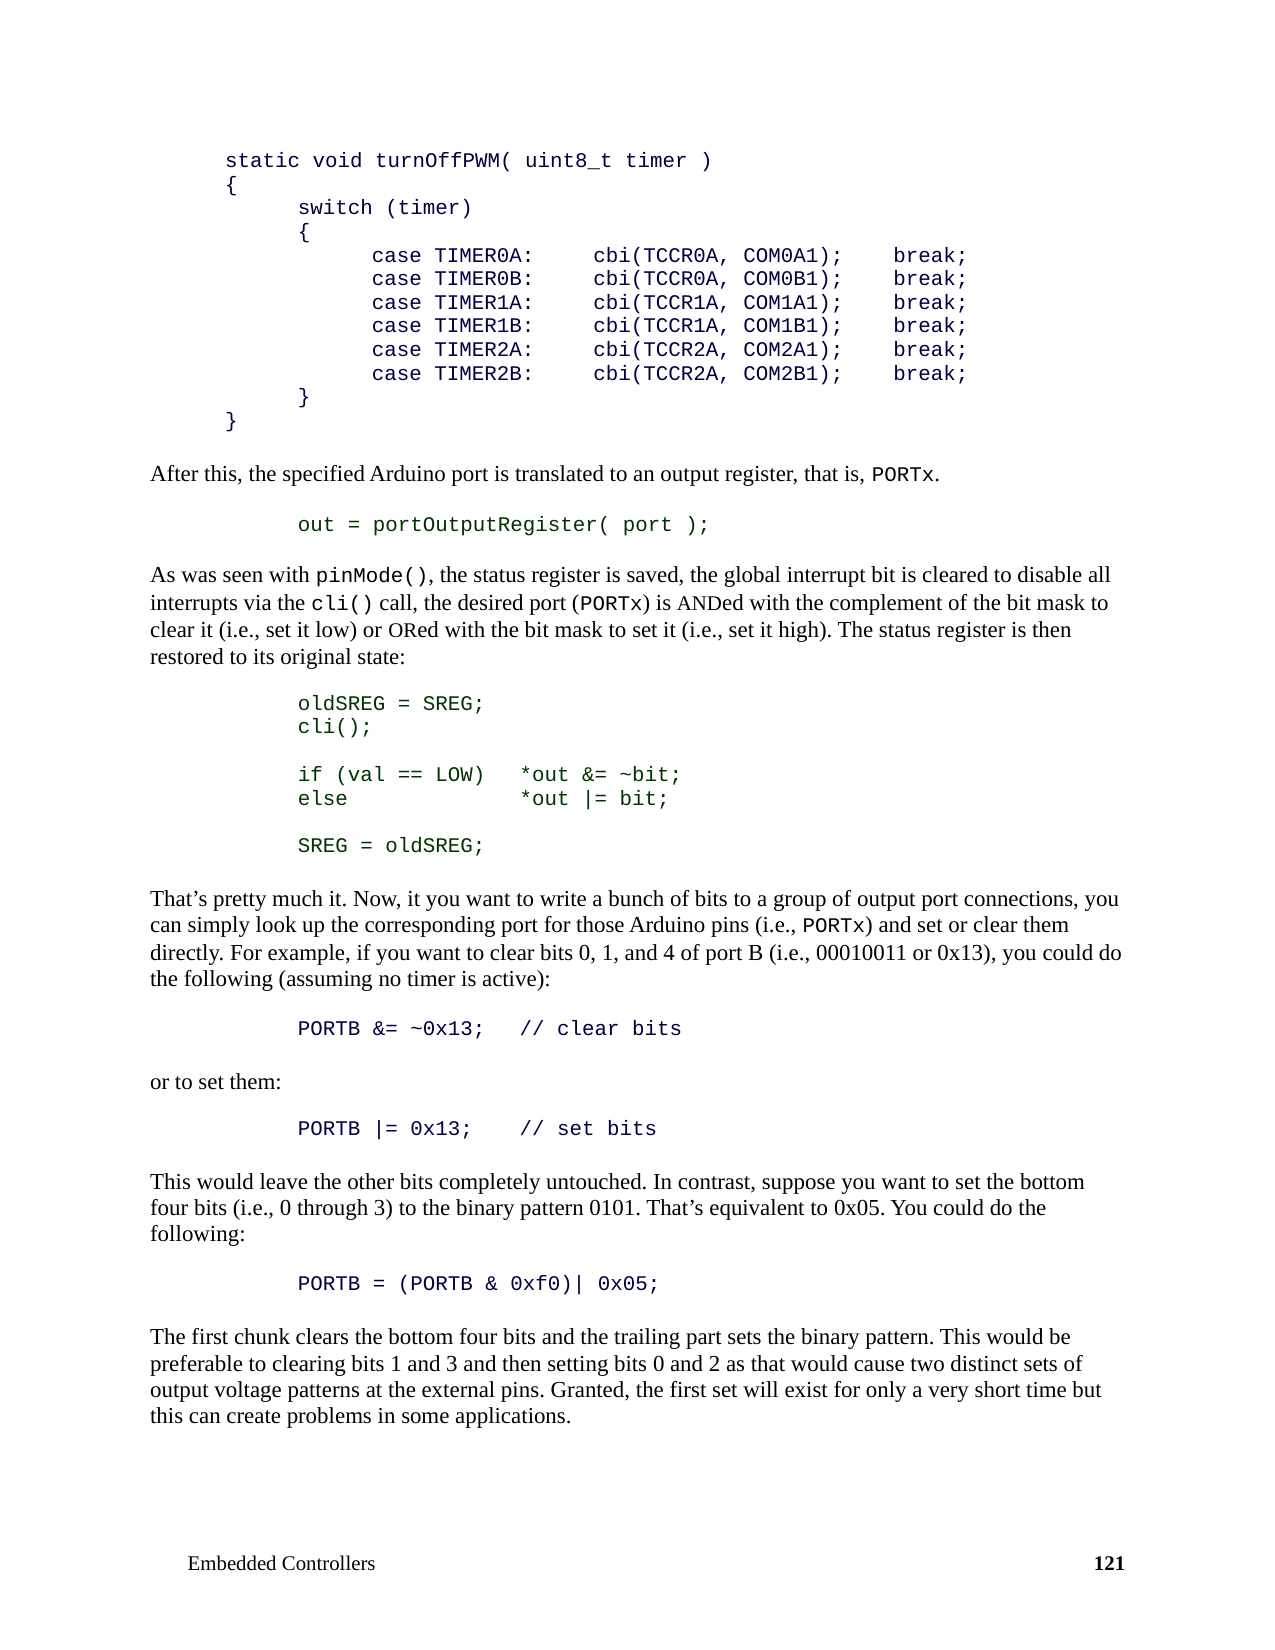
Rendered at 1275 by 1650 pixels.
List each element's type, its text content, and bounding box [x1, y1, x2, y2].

text } [225, 386, 1125, 410]
text static void turnOffPWM( uint8_t timer ) [225, 150, 1125, 174]
text case TIMER1B: cbi(TCCR1A, COM1B1); break; [225, 316, 1125, 339]
text if (val == LOW) *out &= ~bit; [225, 764, 1125, 787]
text As was seen with pinMode(), the status register is saved, the global interrupt bit is cleared to disable all interrupts via the cli() call, the desired port (PORTx) is ANDed with the complement of the bit mask to clear it (i.e., set it low) or ORed with the bit mask to set it (i.e., set it high). The status register is then restored to its original state: [150, 561, 1125, 669]
text case TIMER2B: cbi(TCCR2A, COM2B1); break; [225, 363, 1125, 386]
text After this, the specified Arduino port is translated to an output register, that is, PORTx. [150, 460, 1125, 488]
text out = portOutputRegister( port ); [225, 514, 1125, 538]
text cli(); [225, 717, 1125, 740]
text SREG = oldSREG; [225, 835, 1125, 858]
text switch (timer) [225, 197, 1125, 221]
text PORTB = (PORTB & 0xf0)| 0x05; [225, 1273, 1125, 1297]
text case TIMER1A: cbi(TCCR1A, COM1A1); break; [225, 292, 1125, 316]
text case TIMER0B: cbi(TCCR0A, COM0B1); break; [225, 268, 1125, 292]
text PORTB |= 0x13; // set bits [225, 1118, 1125, 1141]
text That’s pretty much it. Now, it you want to write a bunch of bits to a group of output port connections, you can simply look up the corresponding port for those Arduino pins (i.e., PORTx) and set or clear them directly. For example, if you want to clear bits 0, 1, and 4 of port B (i.e., 00010011 or 0x13), you could do the following (assuming no timer is active): [150, 885, 1125, 991]
text The first chunk clears the bottom four bits and the trailing part sets the binary pattern. This would be preferable to clearing bits 1 and 3 and then setting bits 0 and 2 as that would cause two distinct sets of output voltage patterns at the external pins. Granted, the first set will exist for only a very short time but this can create problems in some applications. [150, 1323, 1125, 1429]
text or to set them: [150, 1068, 1125, 1094]
text This would leave the other bits completely untouched. In contrast, suppose you want to set the bottom four bits (i.e., 0 through 3) to the binary pattern 0101. That’s equivalent to 0x05. You could do the following: [150, 1168, 1125, 1247]
text { [225, 221, 1125, 244]
text case TIMER0A: cbi(TCCR0A, COM0A1); break; [225, 244, 1125, 268]
text oldSREG = SREG; [225, 693, 1125, 717]
text PORTB &= ~0x13; // clear bits [225, 1018, 1125, 1041]
text case TIMER2A: cbi(TCCR2A, COM2A1); break; [225, 339, 1125, 363]
text else *out |= bit; [225, 787, 1125, 811]
text { [225, 174, 1125, 197]
text } [225, 410, 1125, 434]
